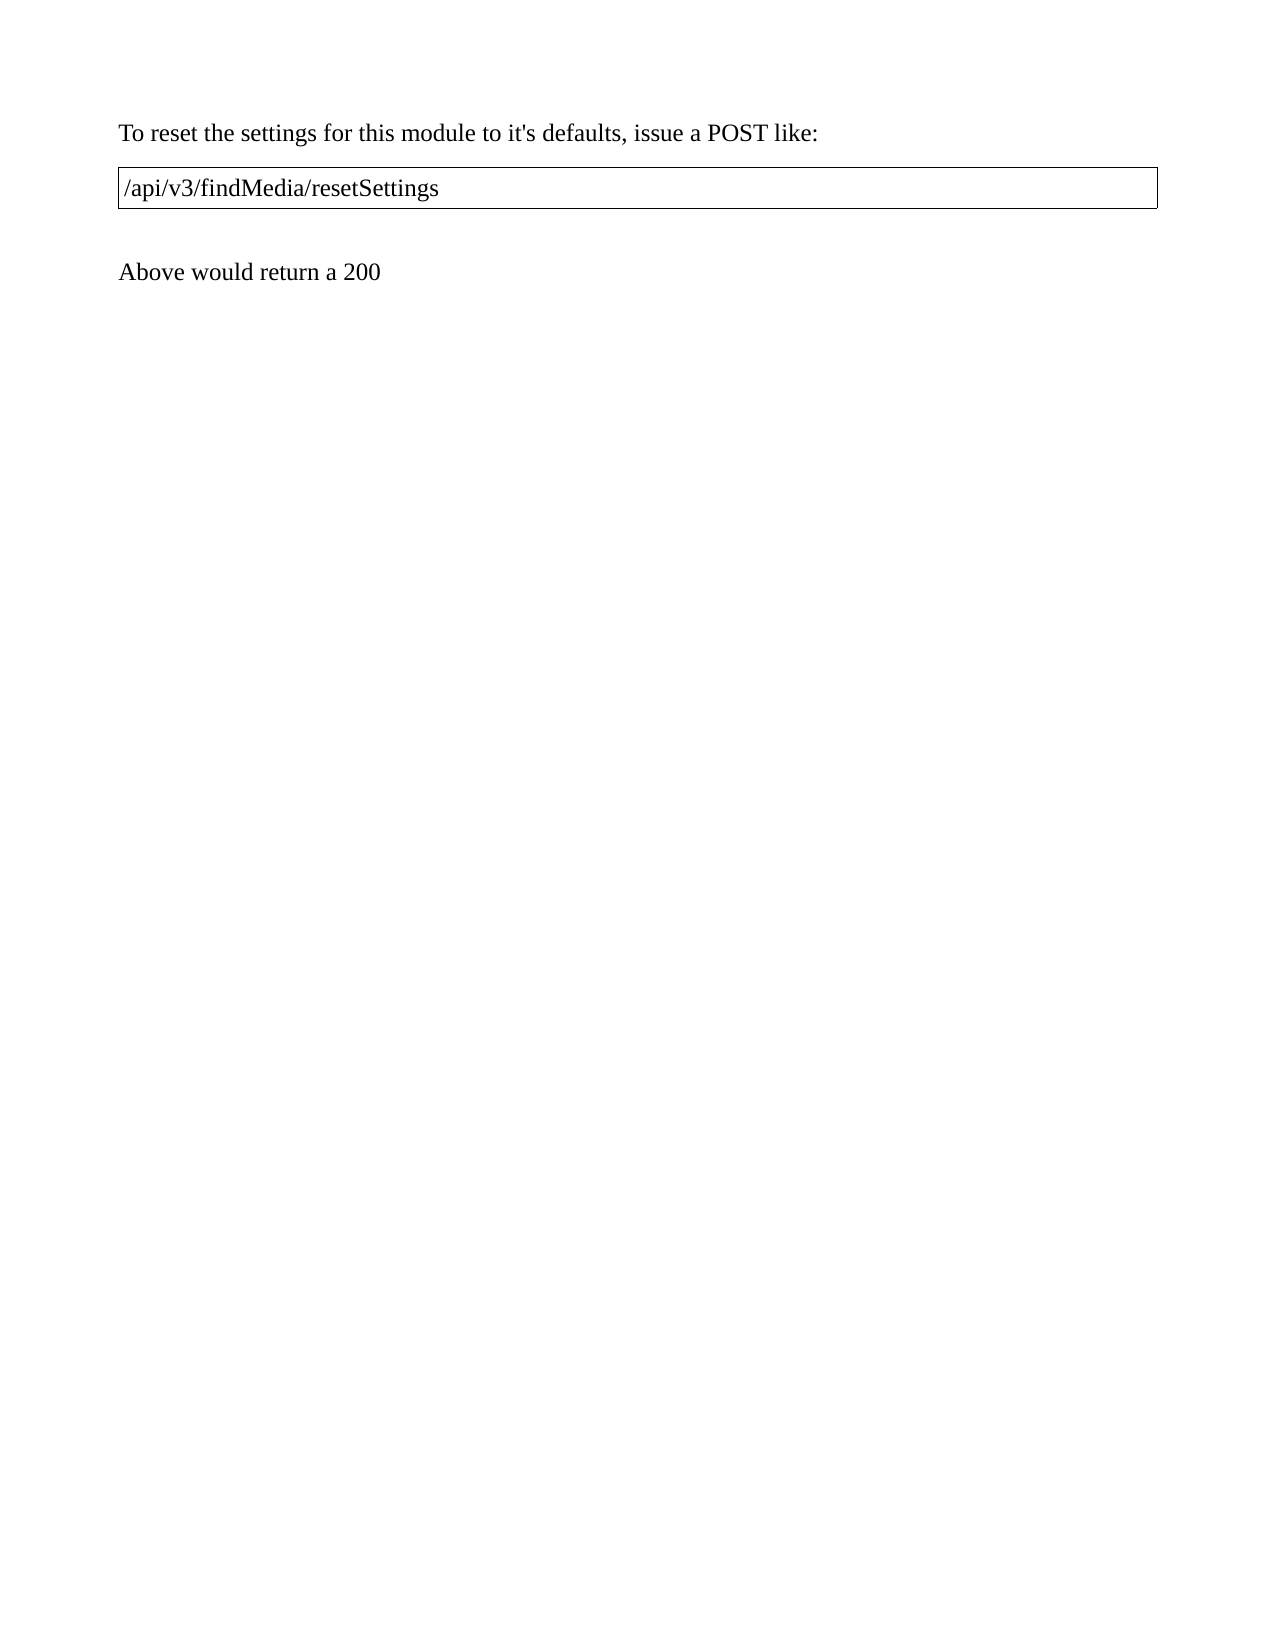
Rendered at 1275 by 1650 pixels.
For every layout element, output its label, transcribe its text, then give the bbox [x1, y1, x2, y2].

table_header /api/v3/findMedia/resetSettings [119, 168, 1157, 207]
text Above would return a 200 [118, 257, 1157, 285]
text To reset the settings for this module to it's defaults, issue a POST like: [118, 118, 1157, 147]
